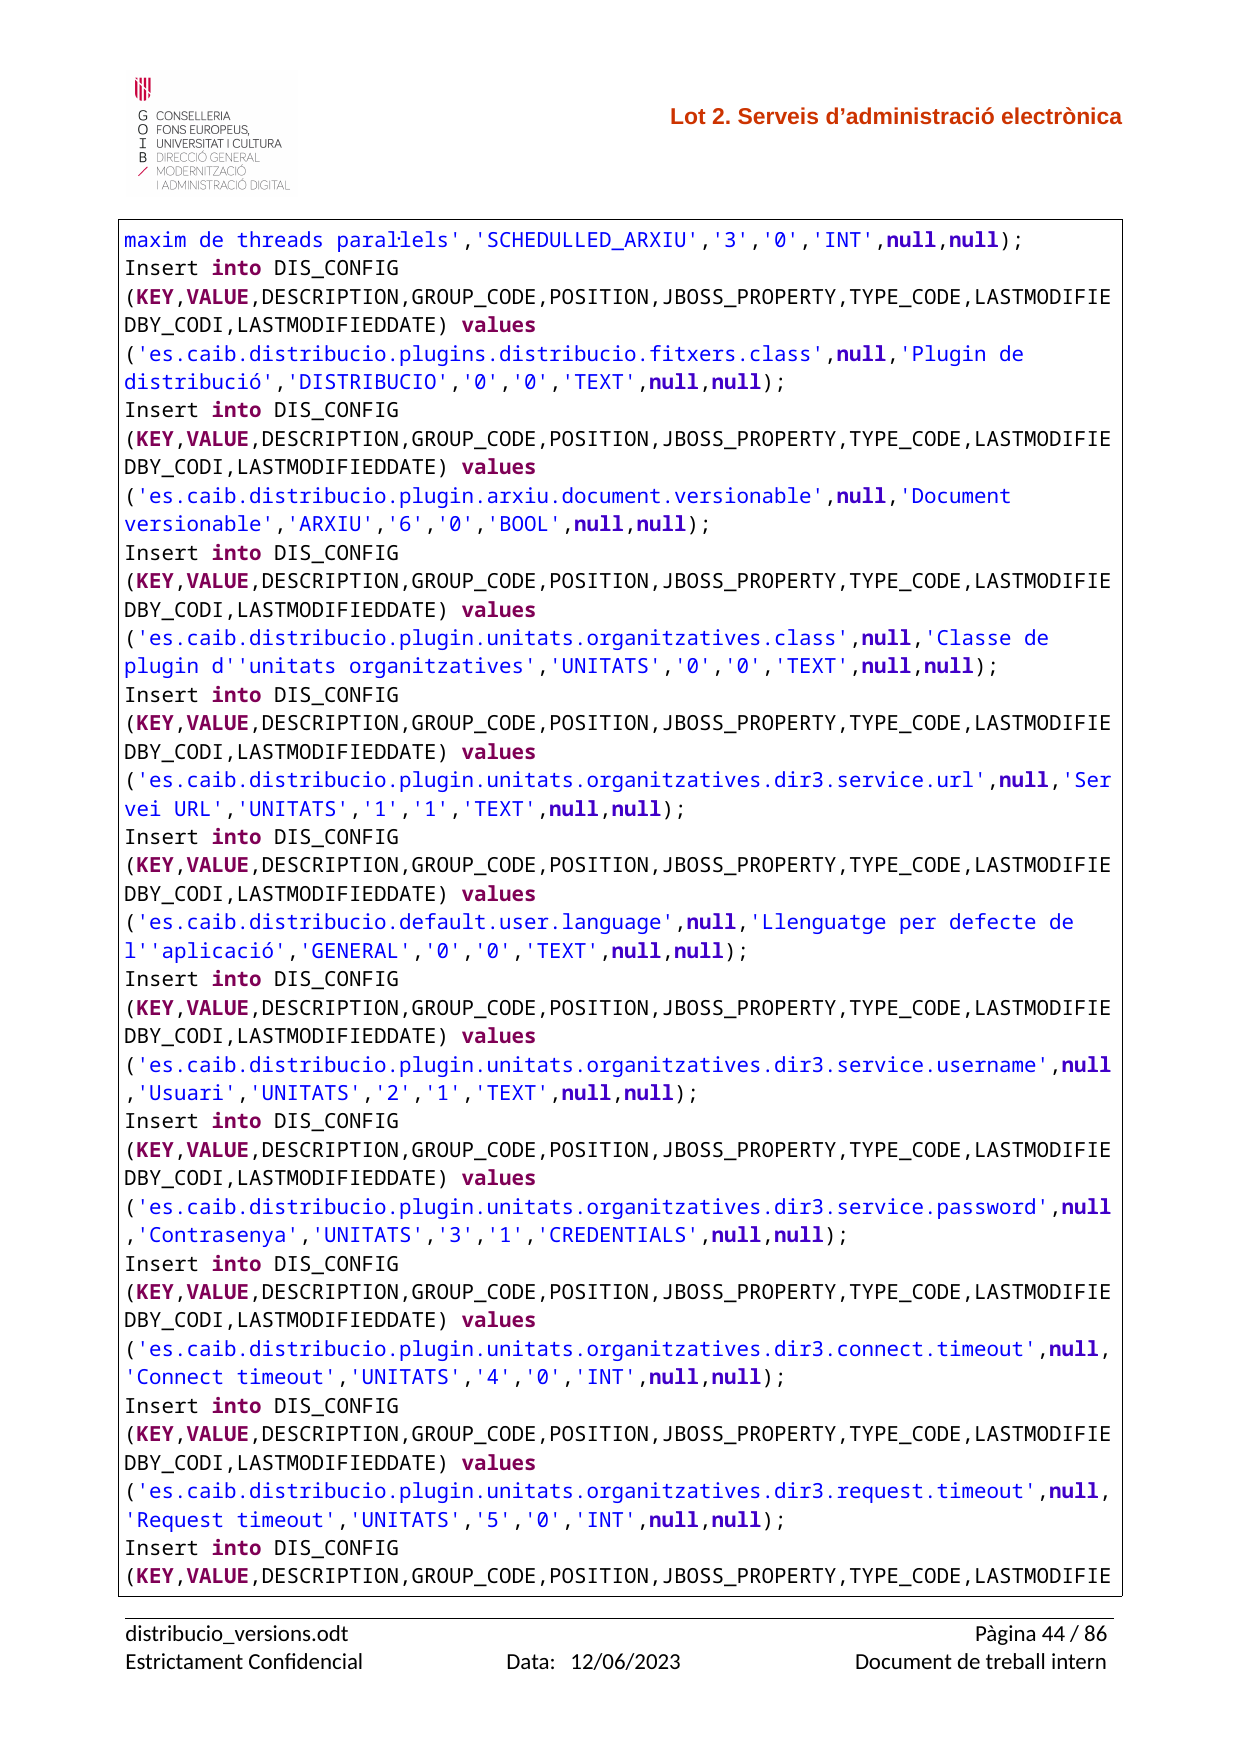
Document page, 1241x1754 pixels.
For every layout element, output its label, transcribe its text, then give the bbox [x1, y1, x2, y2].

picture [126, 70, 299, 197]
table_header maxim de threads paral·lels','SCHEDULLED_ARXIU','3','0','INT',null,null); Insert into DIS_CONFIG (KEY,VALUE,DESCRIPTION,GROUP_CODE,POSITION,JBOSS_PROPERTY,TYPE_CODE,LASTMODIFIEDBY_CODI,LASTMODIFIEDDATE) values ('es.caib.distribucio.plugins.distribucio.fitxers.class',null,'Plugin de distribució','DISTRIBUCIO','0','0','TEXT',null,null); Insert into DIS_CONFIG (KEY,VALUE,DESCRIPTION,GROUP_CODE,POSITION,JBOSS_PROPERTY,TYPE_CODE,LASTMODIFIEDBY_CODI,LASTMODIFIEDDATE) values ('es.caib.distribucio.plugin.arxiu.document.versionable',null,'Document versionable','ARXIU','6','0','BOOL',null,null); Insert into DIS_CONFIG (KEY,VALUE,DESCRIPTION,GROUP_CODE,POSITION,JBOSS_PROPERTY,TYPE_CODE,LASTMODIFIEDBY_CODI,LASTMODIFIEDDATE) values ('es.caib.distribucio.plugin.unitats.organitzatives.class',null,'Classe de plugin d''unitats organitzatives','UNITATS','0','0','TEXT',null,null); Insert into DIS_CONFIG (KEY,VALUE,DESCRIPTION,GROUP_CODE,POSITION,JBOSS_PROPERTY,TYPE_CODE,LASTMODIFIEDBY_CODI,LASTMODIFIEDDATE) values ('es.caib.distribucio.plugin.unitats.organitzatives.dir3.service.url',null,'Servei URL','UNITATS','1','1','TEXT',null,null); Insert into DIS_CONFIG (KEY,VALUE,DESCRIPTION,GROUP_CODE,POSITION,JBOSS_PROPERTY,TYPE_CODE,LASTMODIFIEDBY_CODI,LASTMODIFIEDDATE) values ('es.caib.distribucio.default.user.language',null,'Llenguatge per defecte de l''aplicació','GENERAL','0','0','TEXT',null,null); Insert into DIS_CONFIG (KEY,VALUE,DESCRIPTION,GROUP_CODE,POSITION,JBOSS_PROPERTY,TYPE_CODE,LASTMODIFIEDBY_CODI,LASTMODIFIEDDATE) values ('es.caib.distribucio.plugin.unitats.organitzatives.dir3.service.username',null,'Usuari','UNITATS','2','1','TEXT',null,null); Insert into DIS_CONFIG (KEY,VALUE,DESCRIPTION,GROUP_CODE,POSITION,JBOSS_PROPERTY,TYPE_CODE,LASTMODIFIEDBY_CODI,LASTMODIFIEDDATE) values ('es.caib.distribucio.plugin.unitats.organitzatives.dir3.service.password',null,'Contrasenya','UNITATS','3','1','CREDENTIALS',null,null); Insert into DIS_CONFIG (KEY,VALUE,DESCRIPTION,GROUP_CODE,POSITION,JBOSS_PROPERTY,TYPE_CODE,LASTMODIFIEDBY_CODI,LASTMODIFIEDDATE) values ('es.caib.distribucio.plugin.unitats.organitzatives.dir3.connect.timeout',null,'Connect timeout','UNITATS','4','0','INT',null,null); Insert into DIS_CONFIG (KEY,VALUE,DESCRIPTION,GROUP_CODE,POSITION,JBOSS_PROPERTY,TYPE_CODE,LASTMODIFIEDBY_CODI,LASTMODIFIEDDATE) values ('es.caib.distribucio.plugin.unitats.organitzatives.dir3.request.timeout',null,'Request timeout','UNITATS','5','0','INT',null,null); Insert into DIS_CONFIG (KEY,VALUE,DESCRIPTION,GROUP_CODE,POSITION,JBOSS_PROPERTY,TYPE_CODE,LASTMODIFIE [119, 220, 1122, 1596]
